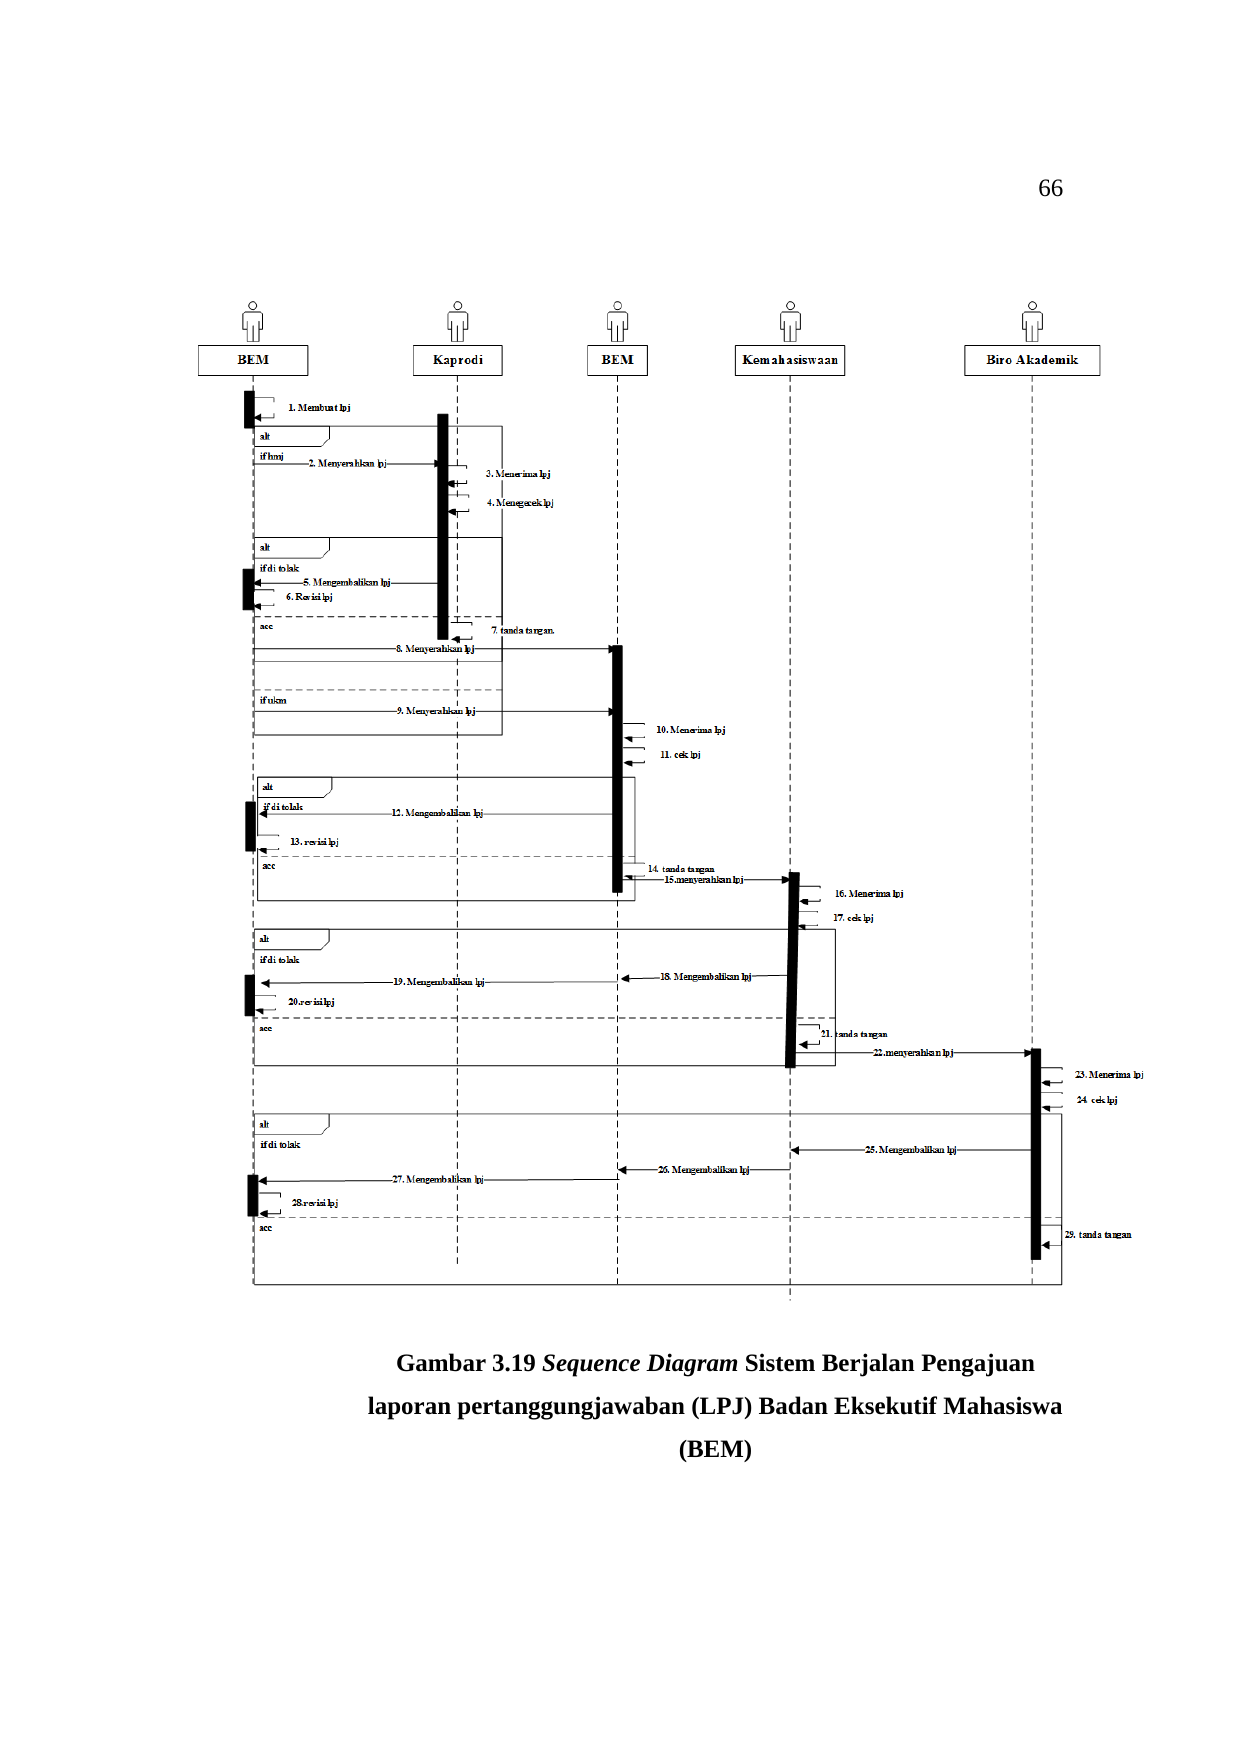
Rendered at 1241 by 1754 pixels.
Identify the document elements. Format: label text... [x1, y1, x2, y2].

list Gambar 3.19 Sequence Diagram Sistem Berjalan Pengajuan laporan pertanggungjawaban (LPJ) Badan Eksekutif Mahasiswa (BEM) [330, 1348, 1063, 1463]
table_header [236, 295, 1063, 300]
picture [150, 300, 1149, 1301]
table_header [236, 1301, 1063, 1335]
